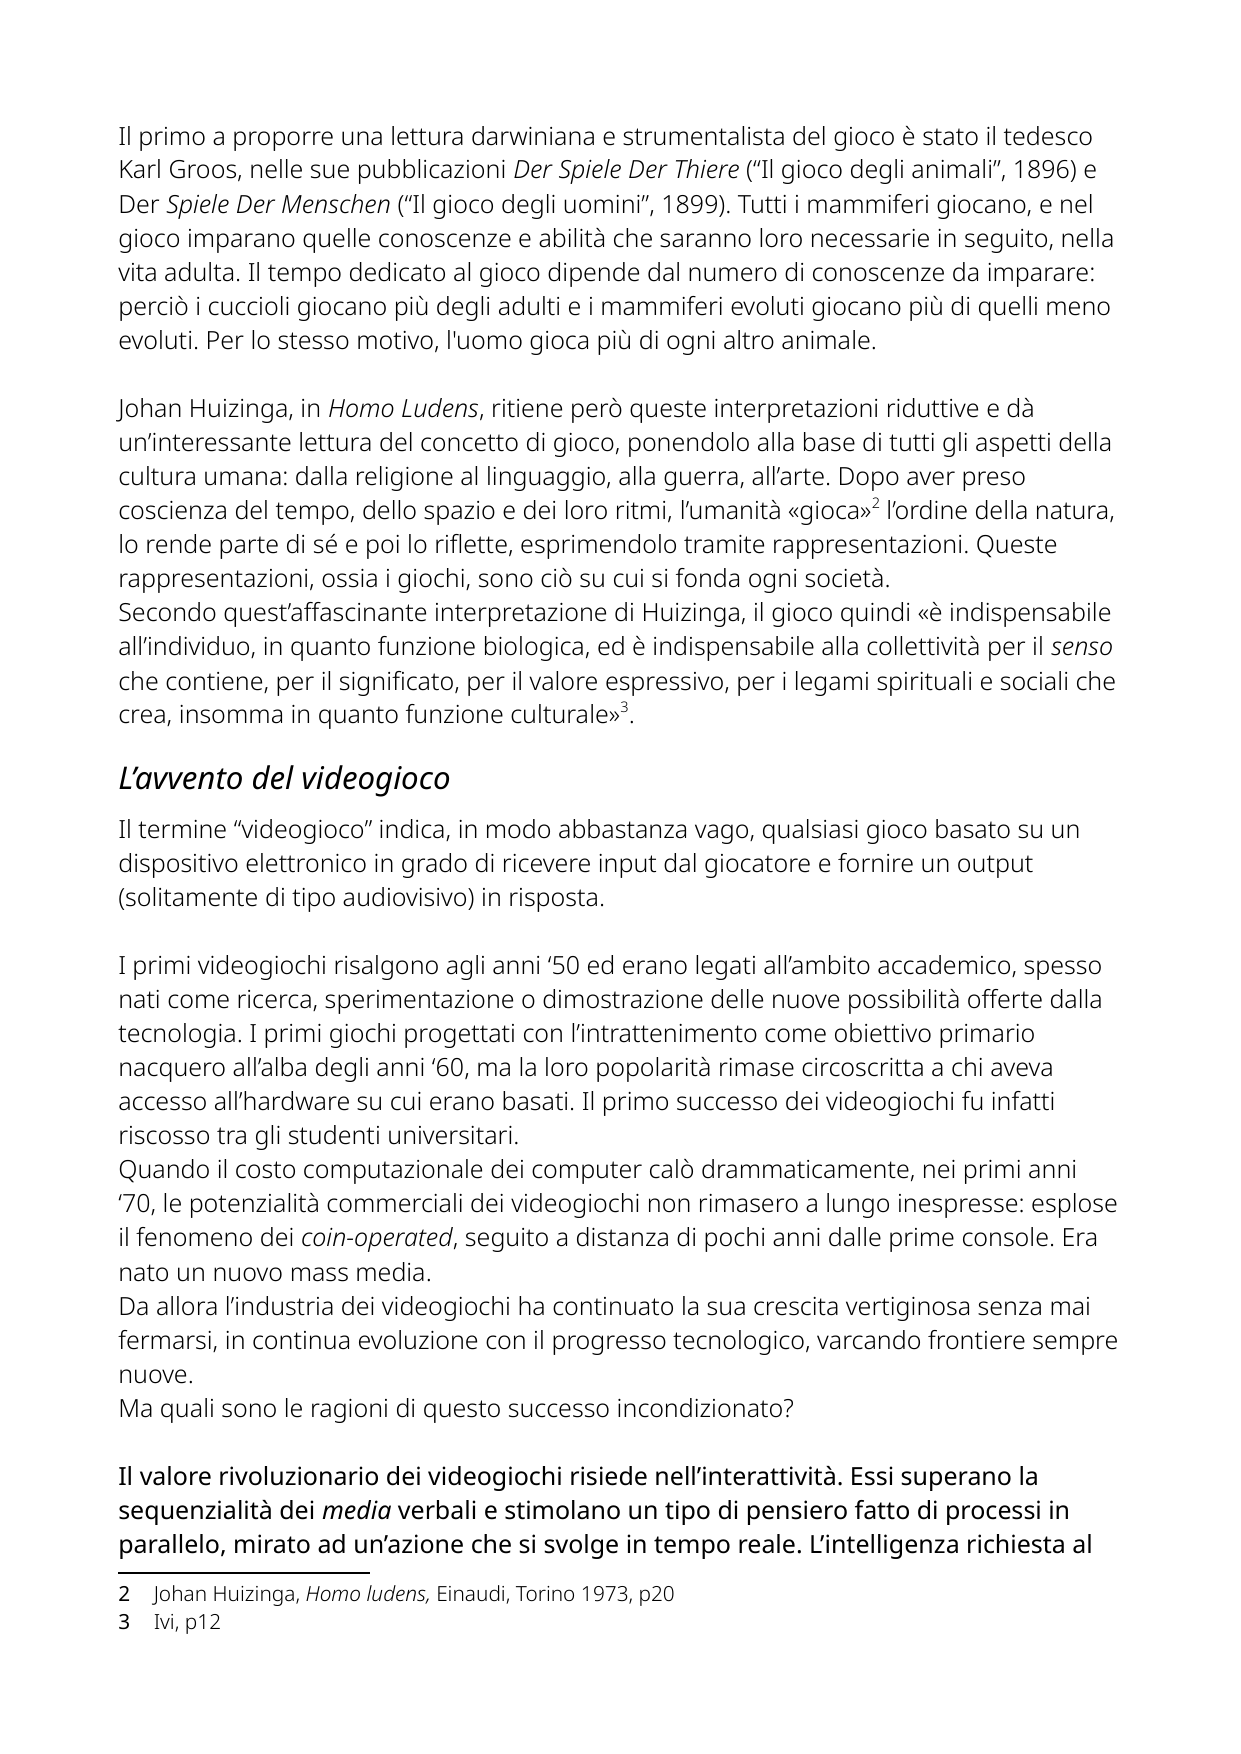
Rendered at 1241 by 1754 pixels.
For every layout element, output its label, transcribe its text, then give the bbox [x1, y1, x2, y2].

text Da allora l’industria dei videogiochi ha continuato la sua crescita vertiginosa senza mai fermarsi, in continua evoluzione con il progresso tecnologico, varcando frontiere sempre nuove. [118, 1288, 1122, 1390]
subtitle L’avvento del videogioco [118, 756, 1122, 799]
text Secondo quest’affascinante interpretazione di Huizinga, il gioco quindi «è indispensabile all’individuo, in quanto funzione biologica, ed è indispensabile alla collettività per il senso che contiene, per il significato, per il valore espressivo, per i legami spirituali e sociali che crea, insomma in quanto funzione culturale». [118, 595, 1122, 731]
text Ivi, p12 [118, 1607, 1122, 1636]
text Quando il costo computazionale dei computer calò drammaticamente, nei primi anni ‘70, le potenzialità commerciali dei videogiochi non rimasero a lungo inespresse: esplose il fenomeno dei coin-operated, seguito a distanza di pochi anni dalle prime console. Era nato un nuovo mass media. [118, 1152, 1122, 1288]
text Johan Huizinga, in Homo Ludens, ritiene però queste interpretazioni riduttive e dà un’interessante lettura del concetto di gioco, ponendolo alla base di tutti gli aspetti della cultura umana: dalla religione al linguaggio, alla guerra, all’arte. Dopo aver preso coscienza del tempo, dello spazio e dei loro ritmi, l’umanità «gioca» l’ordine della natura, lo rende parte di sé e poi lo riflette, esprimendolo tramite rappresentazioni. Queste rappresentazioni, ossia i giochi, sono ciò su cui si fonda ogni società. [118, 391, 1122, 595]
text Il primo a proporre una lettura darwiniana e strumentalista del gioco è stato il tedesco Karl Groos, nelle sue pubblicazioni Der Spiele Der Thiere (“Il gioco degli animali”, 1896) e Der Spiele Der Menschen (“Il gioco degli uomini”, 1899). Tutti i mammiferi giocano, e nel gioco imparano quelle conoscenze e abilità che saranno loro necessarie in seguito, nella vita adulta. Il tempo dedicato al gioco dipende dal numero di conoscenze da imparare: perciò i cuccioli giocano più degli adulti e i mammiferi evoluti giocano più di quelli meno evoluti. Per lo stesso motivo, l'uomo gioca più di ogni altro animale. [118, 118, 1122, 357]
text Johan Huizinga, Homo ludens, Einaudi, Torino 1973, p20 [118, 1579, 1122, 1607]
text I primi videogiochi risalgono agli anni ‘50 ed erano legati all’ambito accademico, spesso nati come ricerca, sperimentazione o dimostrazione delle nuove possibilità offerte dalla tecnologia. I primi giochi progettati con l’intrattenimento come obiettivo primario nacquero all’alba degli anni ‘60, ma la loro popolarità rimase circoscritta a chi aveva accesso all’hardware su cui erano basati. Il primo successo dei videogiochi fu infatti riscosso tra gli studenti universitari. [118, 948, 1122, 1152]
text Il valore rivoluzionario dei videogiochi risiede nell’interattività. Essi superano la sequenzialità dei media verbali e stimolano un tipo di pensiero fatto di processi in parallelo, mirato ad un’azione che si svolge in tempo reale. L’intelligenza richiesta al [118, 1458, 1122, 1561]
text Ma quali sono le ragioni di questo successo incondizionato? [118, 1390, 1122, 1424]
text Il termine “videogioco” indica, in modo abbastanza vago, qualsiasi gioco basato su un dispositivo elettronico in grado di ricevere input dal giocatore e fornire un output (solitamente di tipo audiovisivo) in risposta. [118, 811, 1122, 913]
